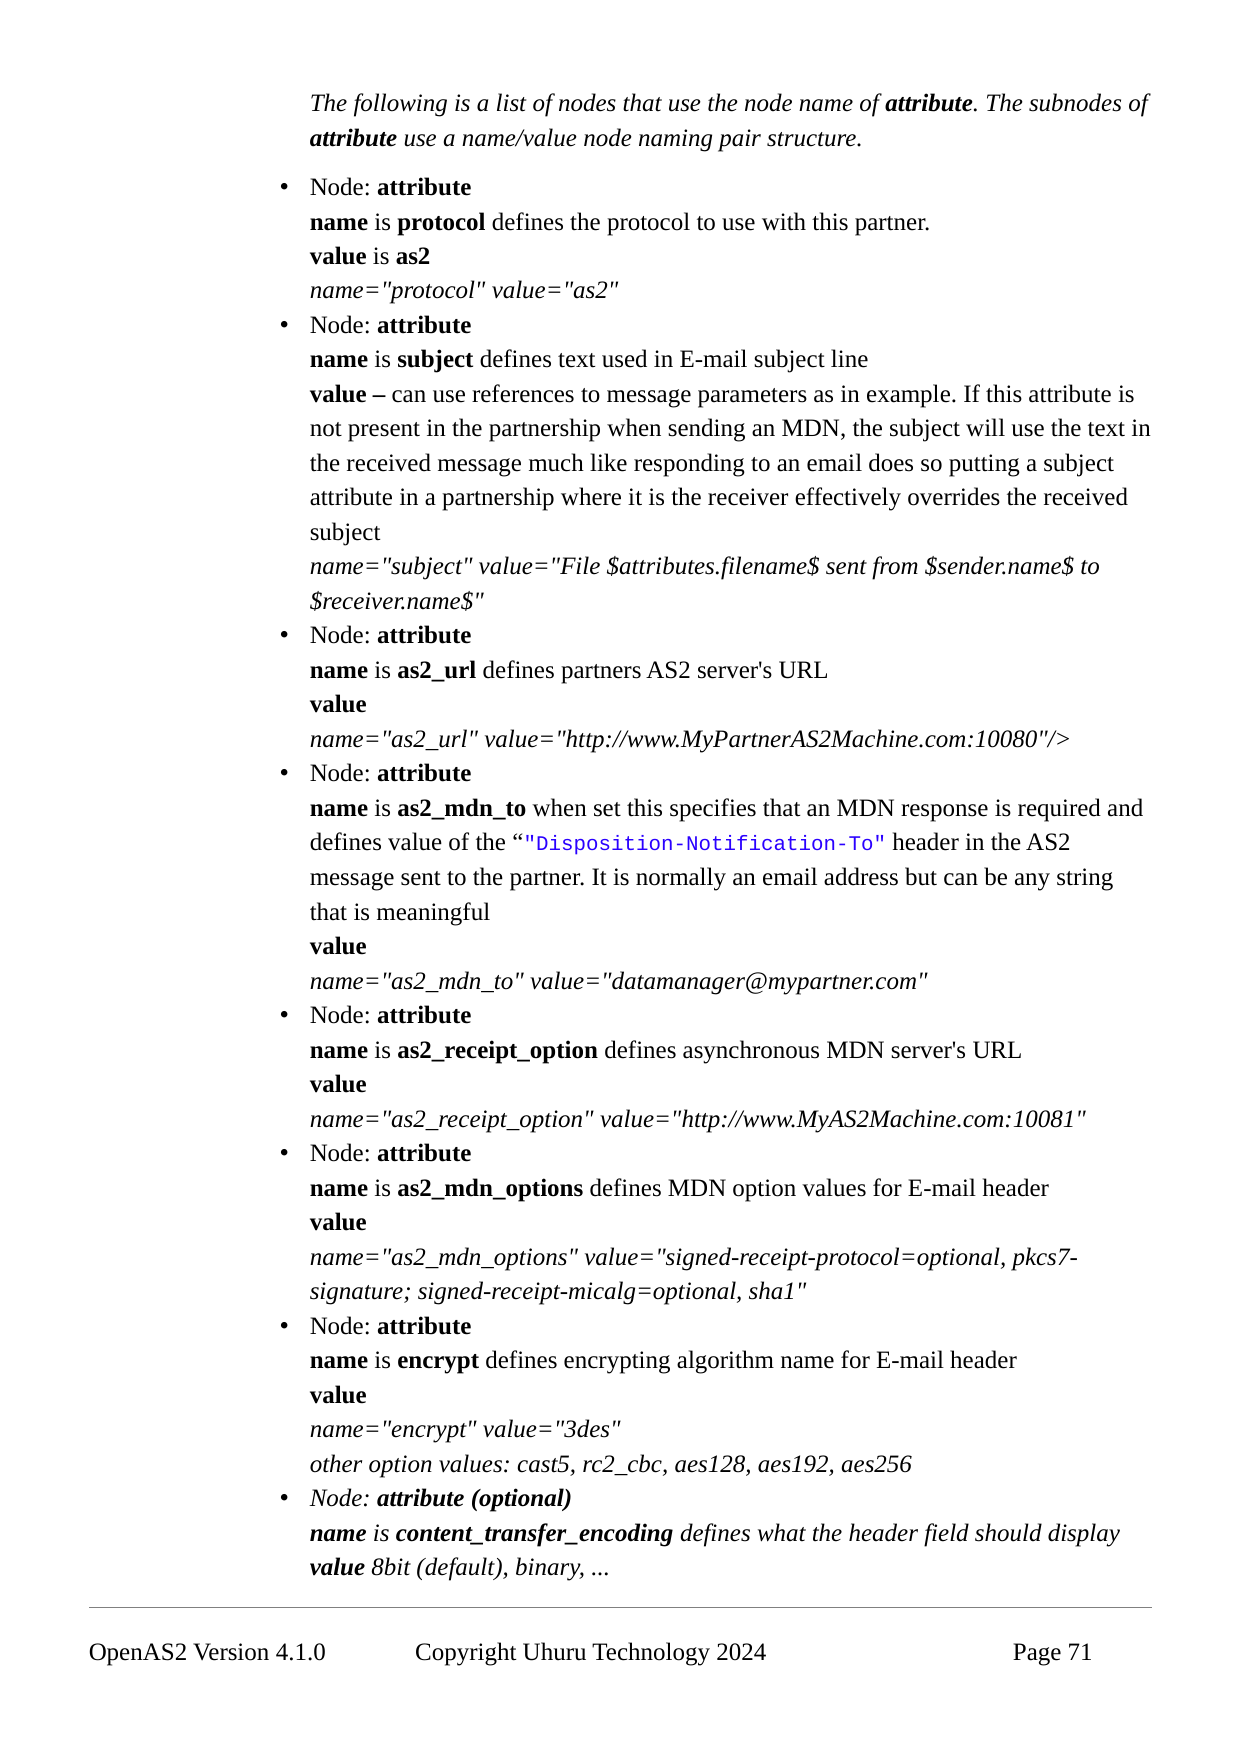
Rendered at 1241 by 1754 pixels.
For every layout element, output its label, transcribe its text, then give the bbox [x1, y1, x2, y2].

list Node: attribute name is protocol defines the protocol to use with this partner. value is as2 name="protocol" value="as2" [280, 172, 1152, 304]
list Node: attribute name is as2_mdn_options defines MDN option values for E-mail header value name="as2_mdn_options" value="signed-receipt-protocol=optional, pkcs7-signature; signed-receipt-micalg=optional, sha1" [280, 1138, 1152, 1305]
list Node: attribute name is as2_url defines partners AS2 server's URL value name="as2_url" value="http://www.MyPartnerAS2Machine.com:10080"/> [280, 620, 1152, 752]
list Node: attribute (optional) name is content_transfer_encoding defines what the header field should display value 8bit (default), binary, ... [280, 1483, 1152, 1581]
list Node: attribute name is as2_mdn_to when set this specifies that an MDN response is required and defines value of the “"Disposition-Notification-To" header in the AS2 message sent to the partner. It is normally an email address but can be any string that is meaningful value name="as2_mdn_to" value="datamanager@mypartner.com" [280, 758, 1152, 995]
list The following is a list of nodes that use the node name of attribute. The subnodes of attribute use a name/value node naming pair structure. [280, 88, 1152, 152]
list other option values: cast5, rc2_cbc, aes128, aes192, aes256 [280, 1449, 1152, 1477]
list Node: attribute name is encrypt defines encrypting algorithm name for E-mail header value name="encrypt" value="3des" [280, 1311, 1152, 1443]
list Node: attribute name is as2_receipt_option defines asynchronous MDN server's URL value name="as2_receipt_option" value="http://www.MyAS2Machine.com:10081" [280, 1000, 1152, 1133]
list Node: attribute name is subject defines text used in E-mail subject line value – can use references to message parameters as in example. If this attribute is not present in the partnership when sending an MDN, the subject will use the text in the received message much like responding to an email does so putting a subject attribute in a partnership where it is the receiver effectively overrides the received subject name="subject" value="File $attributes.filename$ sent from $sender.name$ to $receiver.name$" [280, 310, 1152, 614]
